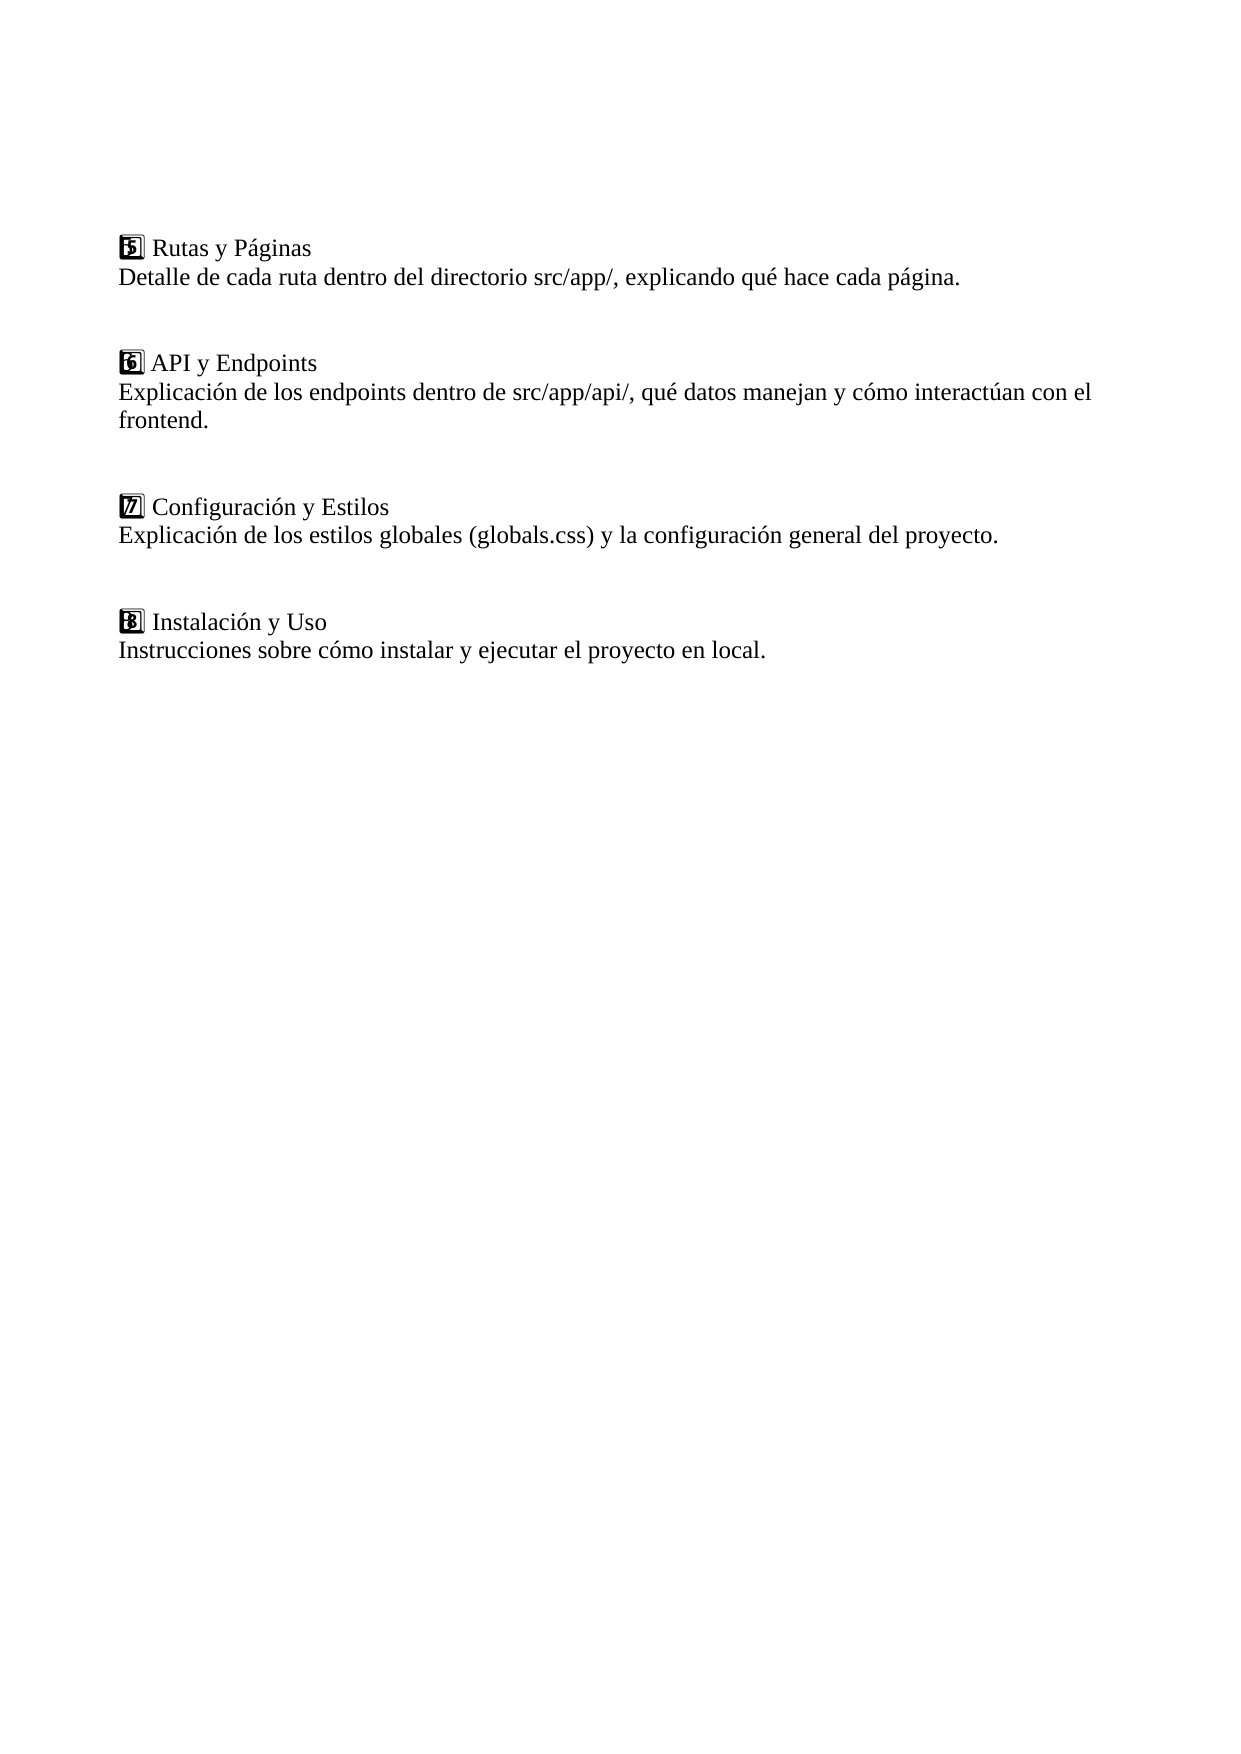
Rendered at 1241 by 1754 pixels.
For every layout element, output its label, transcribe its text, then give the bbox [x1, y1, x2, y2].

text 8️⃣ Instalación y Uso Instrucciones sobre cómo instalar y ejecutar el proyecto en local. [118, 578, 1122, 693]
text 5️⃣ Rutas y Páginas Detalle de cada ruta dentro del directorio src/app/, explicando qué hace cada página. [118, 204, 1122, 319]
text 7️⃣ Configuración y Estilos Explicación de los estilos globales (globals.css) y la configuración general del proyecto. [118, 463, 1122, 578]
text 6️⃣ API y Endpoints Explicación de los endpoints dentro de src/app/api/, qué datos manejan y cómo interactúan con el frontend. [118, 319, 1122, 463]
